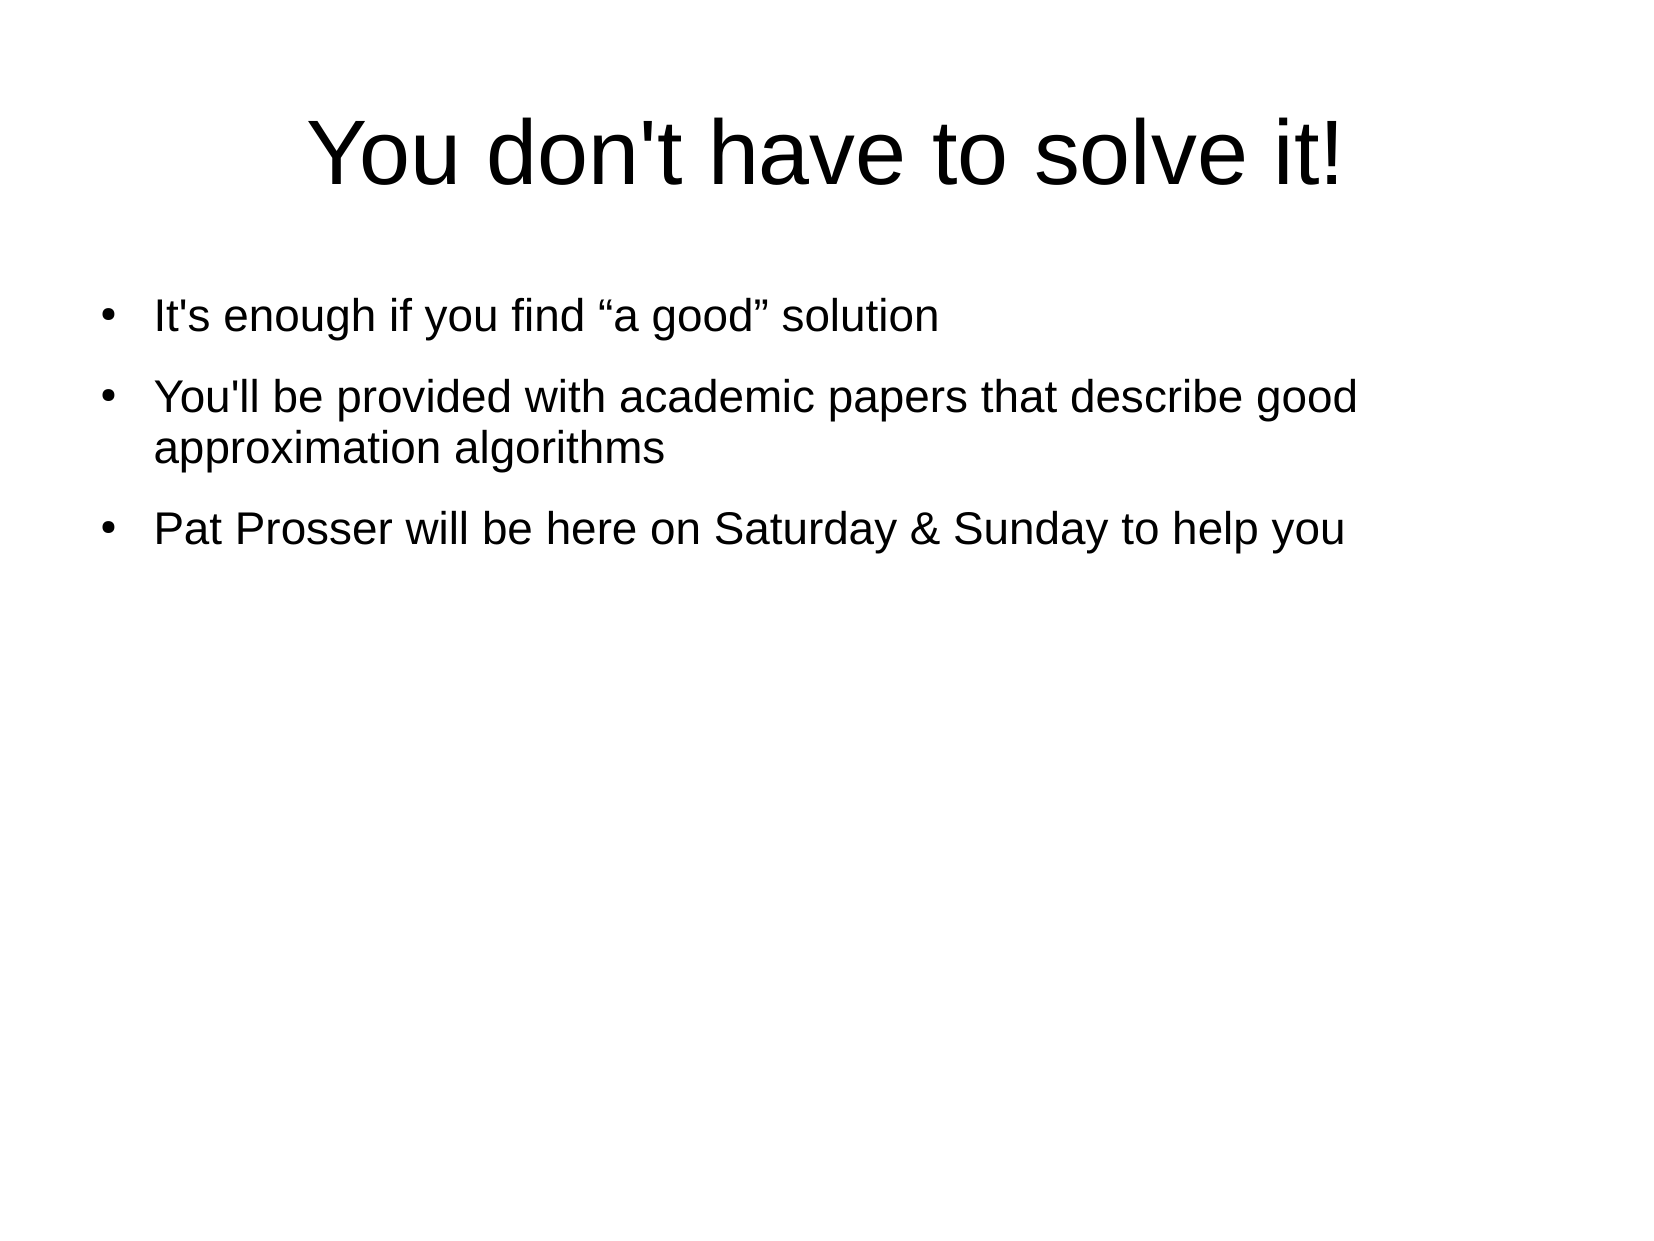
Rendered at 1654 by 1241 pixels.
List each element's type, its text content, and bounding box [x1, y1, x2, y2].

list It's enough if you find “a good” solution You'll be provided with academic papers that describe good approximation algorithms Pat Prosser will be here on Saturday & Sunday to help you [82, 290, 1571, 1010]
title You don't have to solve it! [82, 49, 1571, 257]
